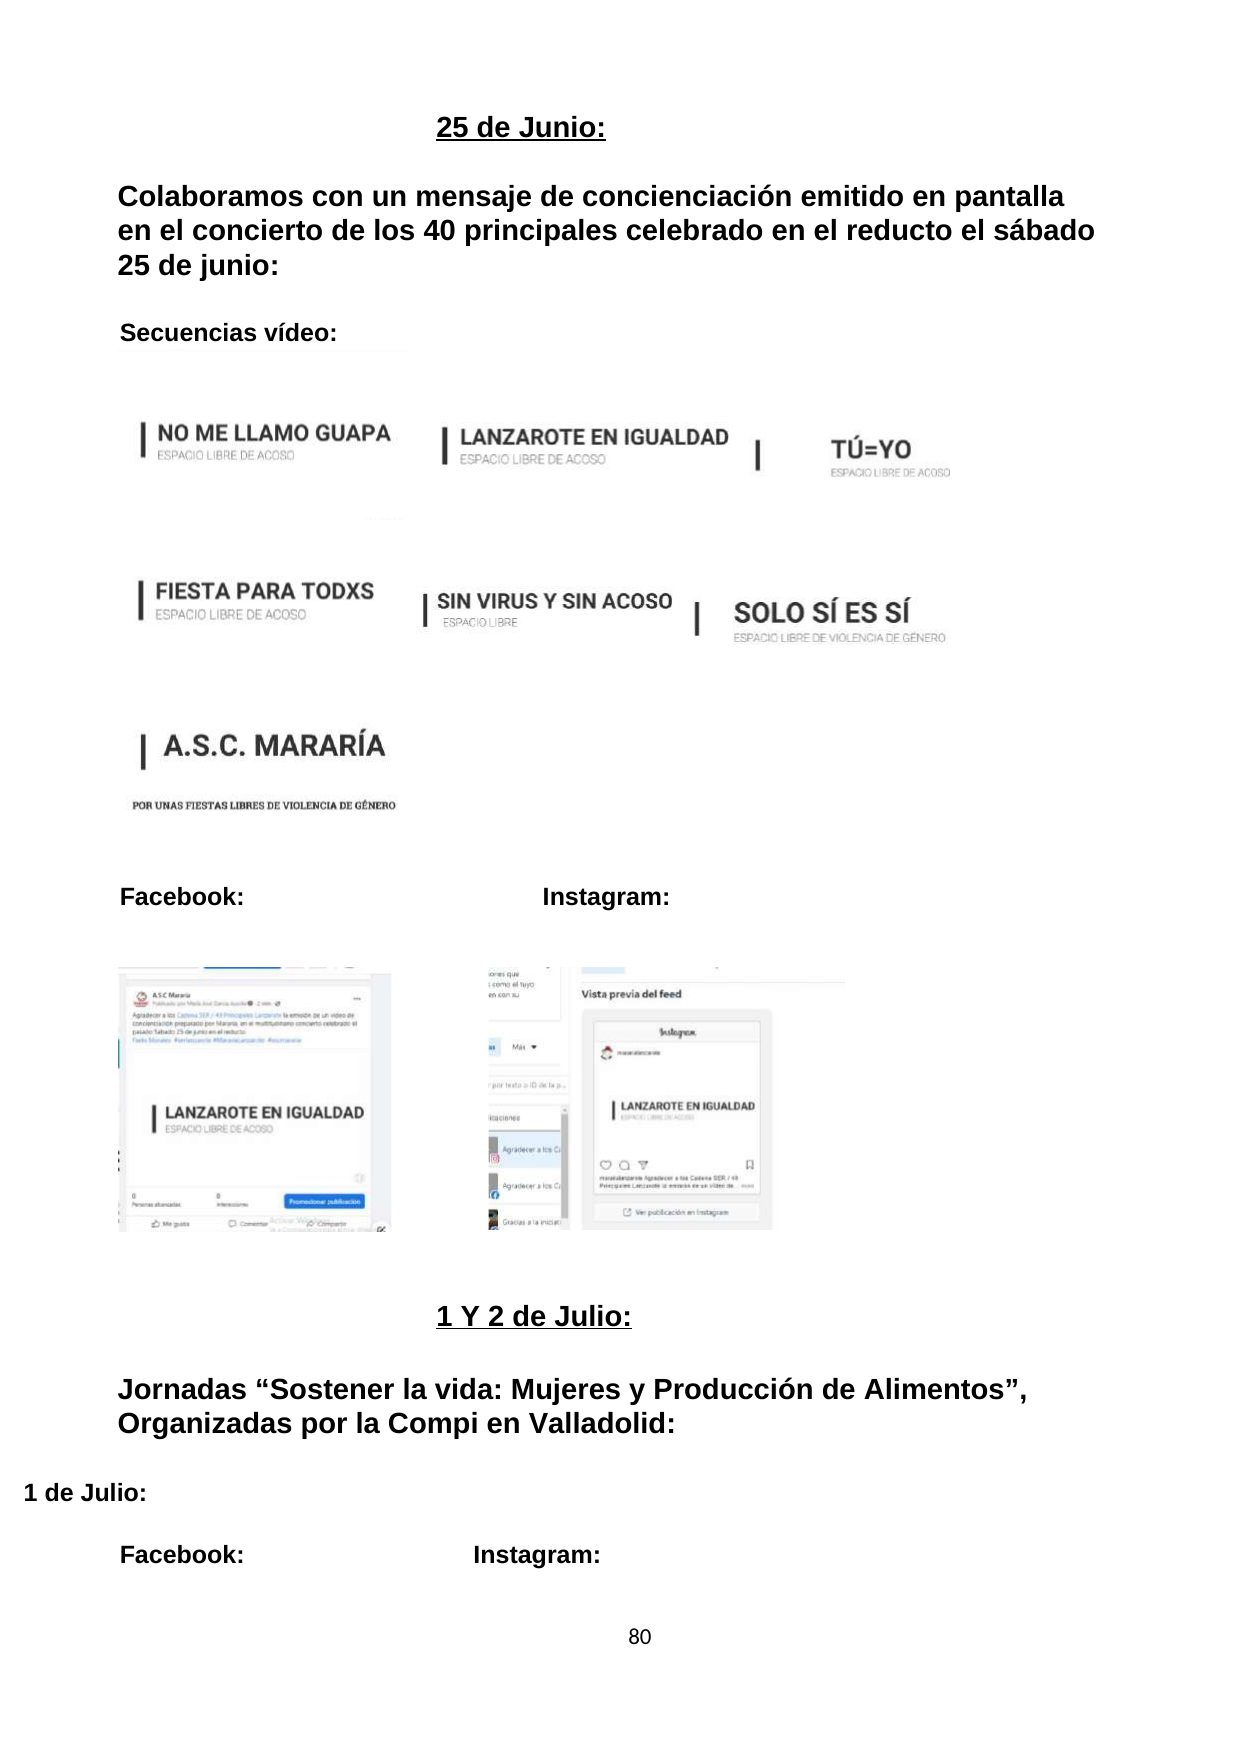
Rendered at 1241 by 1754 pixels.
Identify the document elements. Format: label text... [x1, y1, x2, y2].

text 25 de Junio: [116, 110, 1079, 143]
text Facebook: Instagram: [119, 882, 1192, 911]
text 1 Y 2 de Julio: [116, 1299, 1079, 1332]
text Colaboramos con un mensaje de concienciación emitido en pantalla en el concierto de los 40 principales celebrado en el reducto el sábado 25 de junio: [117, 179, 1097, 281]
list de Julio: [23, 1478, 1192, 1507]
text Secuencias vídeo: [119, 318, 1192, 347]
text Jornadas “Sostener la vida: Mujeres y Producción de Alimentos”, Organizadas por la Compi en Valladolid: [117, 1372, 1165, 1440]
text Facebook: Instagram: [119, 1540, 1192, 1569]
